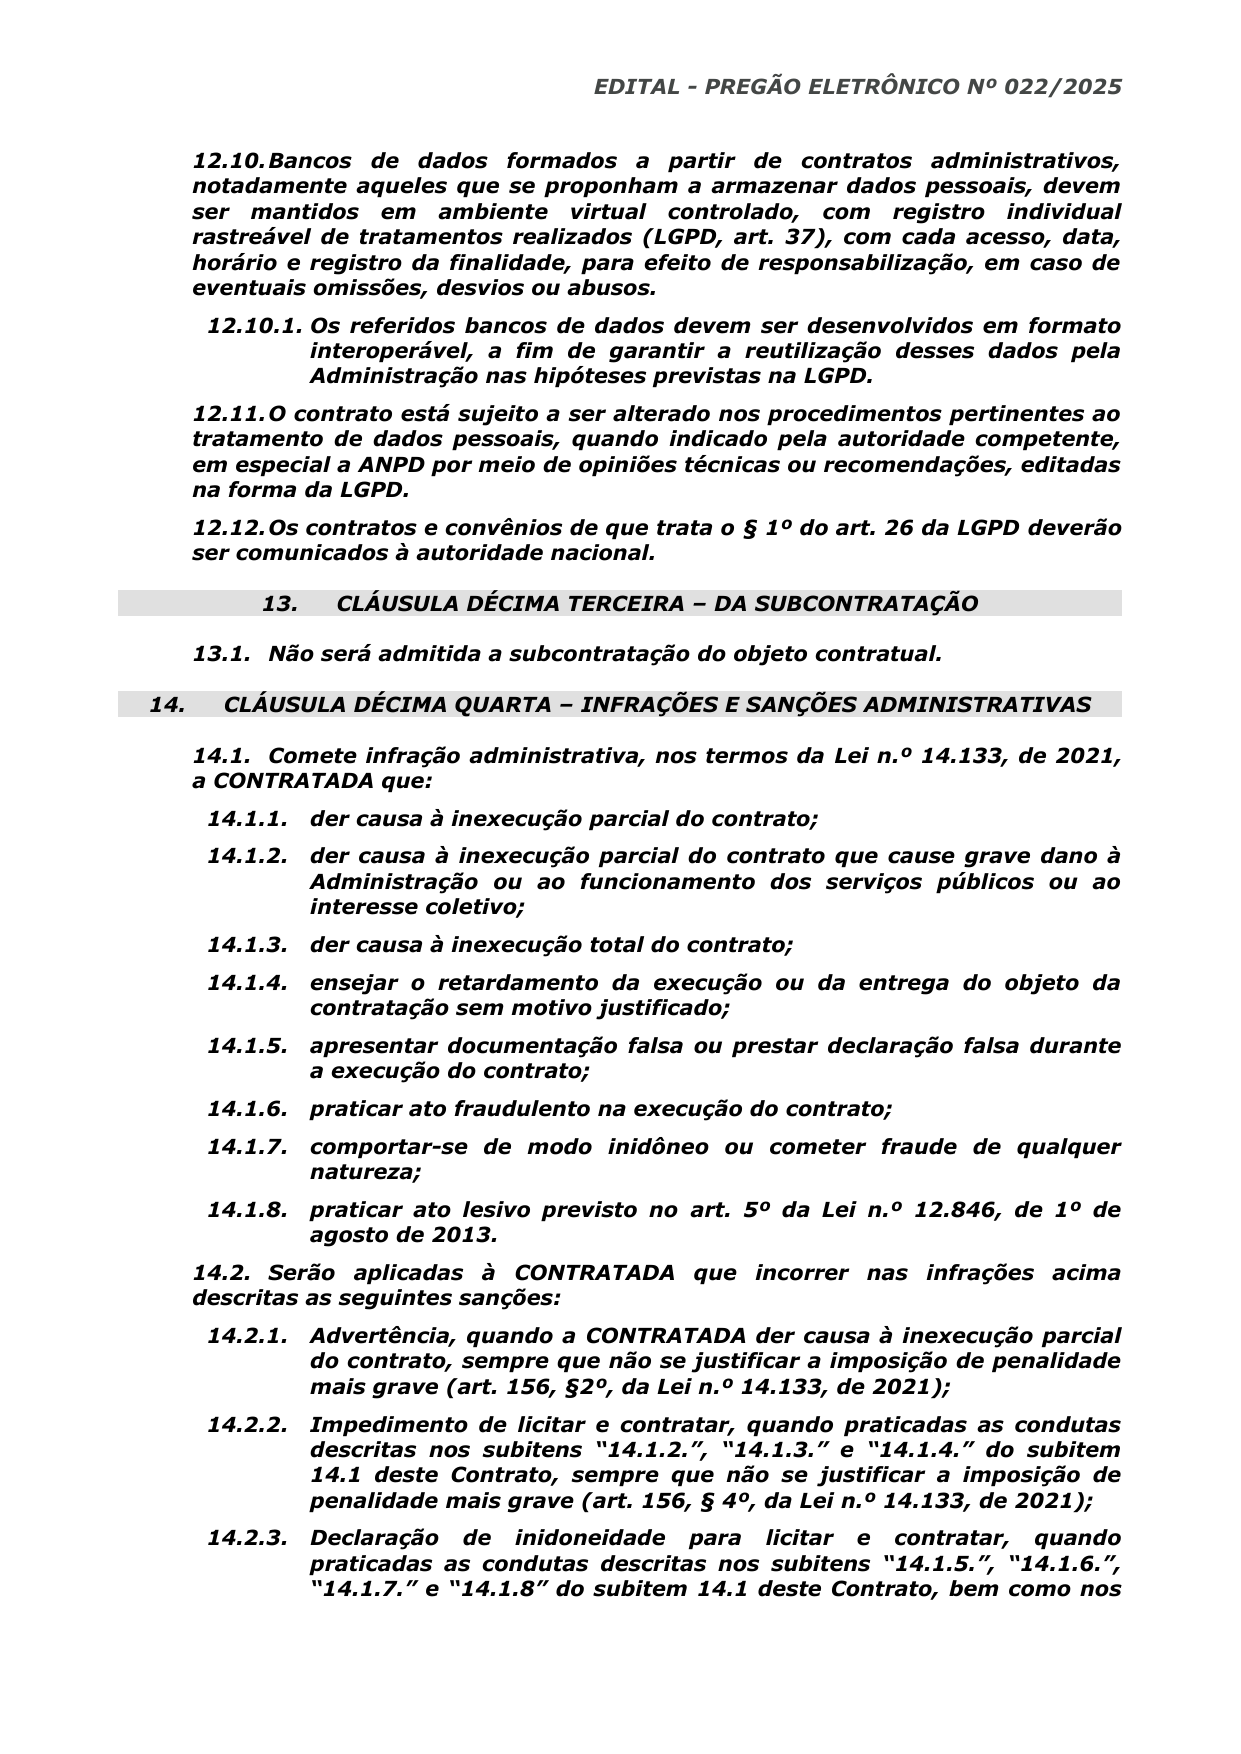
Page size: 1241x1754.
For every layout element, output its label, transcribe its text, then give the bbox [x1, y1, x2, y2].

list der causa à inexecução total do contrato; [207, 931, 1122, 957]
list comportar-se de modo inidôneo ou cometer fraude de qualquer natureza; [207, 1133, 1122, 1184]
list Declaração de inidoneidade para licitar e contratar, quando praticadas as condutas descritas nos subitens “14.1.5.”, “14.1.6.”, “14.1.7.” e “14.1.8” do subitem 14.1 deste Contrato, bem como nos [207, 1525, 1122, 1601]
list apresentar documentação falsa ou prestar declaração falsa durante a execução do contrato; [207, 1032, 1122, 1083]
list Impedimento de licitar e contratar, quando praticadas as condutas descritas nos subitens “14.1.2.”, “14.1.3.” e “14.1.4.” do subitem 14.1 deste Contrato, sempre que não se justificar a imposição de penalidade mais grave (art. 156, § 4º, da Lei n.º 14.133, de 2021); [207, 1411, 1122, 1512]
list Bancos de dados formados a partir de contratos administrativos, notadamente aqueles que se proponham a armazenar dados pessoais, devem ser mantidos em ambiente virtual controlado, com registro individual rastreável de tratamentos realizados (LGPD, art. 37), com cada acesso, data, horário e registro da finalidade, para efeito de responsabilização, em caso de eventuais omissões, desvios ou abusos. [192, 148, 1122, 299]
list Os referidos bancos de dados devem ser desenvolvidos em formato interoperável, a fim de garantir a reutilização desses dados pela Administração nas hipóteses previstas na LGPD. [207, 312, 1122, 388]
list Serão aplicadas à CONTRATADA que incorrer nas infrações acima descritas as seguintes sanções: [192, 1259, 1122, 1310]
list der causa à inexecução parcial do contrato que cause grave dano à Administração ou ao funcionamento dos serviços públicos ou ao interesse coletivo; [207, 843, 1122, 919]
list Não será admitida a subcontratação do objeto contratual. [192, 641, 1122, 666]
list CLÁUSULA DÉCIMA QUARTA – INFRAÇÕES E SANÇÕES ADMINISTRATIVAS [118, 691, 1122, 717]
list praticar ato lesivo previsto no art. 5º da Lei n.º 12.846, de 1º de agosto de 2013. [207, 1196, 1122, 1247]
list Comete infração administrativa, nos termos da Lei n.º 14.133, de 2021, a CONTRATADA que: [192, 742, 1122, 793]
list O contrato está sujeito a ser alterado nos procedimentos pertinentes ao tratamento de dados pessoais, quando indicado pela autoridade competente, em especial a ANPD por meio de opiniões técnicas ou recomendações, editadas na forma da LGPD. [192, 401, 1122, 502]
list praticar ato fraudulento na execução do contrato; [207, 1096, 1122, 1121]
list Advertência, quando a CONTRATADA der causa à inexecução parcial do contrato, sempre que não se justificar a imposição de penalidade mais grave (art. 156, §2º, da Lei n.º 14.133, de 2021); [207, 1323, 1122, 1399]
list Os contratos e convênios de que trata o § 1º do art. 26 da LGPD deverão ser comunicados à autoridade nacional. [192, 514, 1122, 565]
list ensejar o retardamento da execução ou da entrega do objeto da contratação sem motivo justificado; [207, 969, 1122, 1020]
list der causa à inexecução parcial do contrato; [207, 805, 1122, 831]
list CLÁUSULA DÉCIMA TERCEIRA – DA SUBCONTRATAÇÃO [118, 590, 1122, 616]
